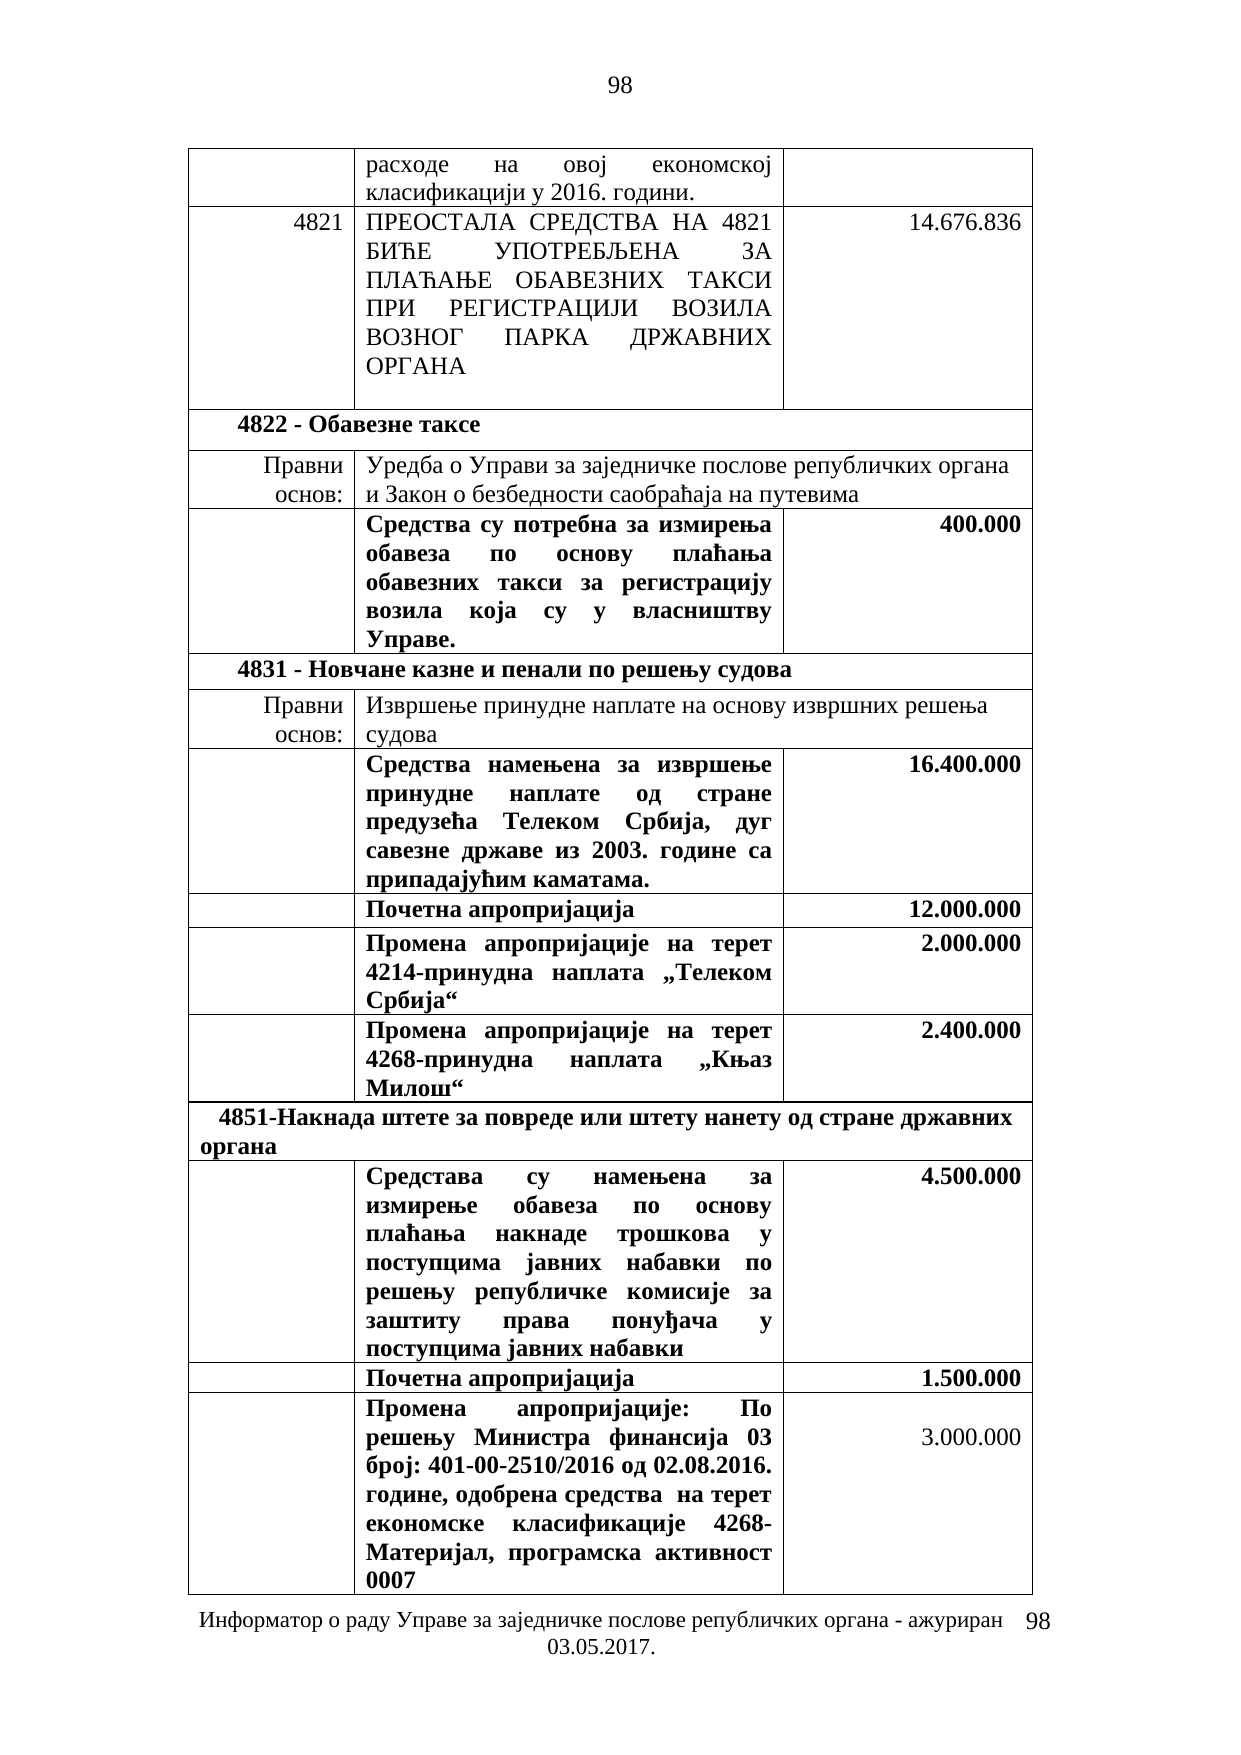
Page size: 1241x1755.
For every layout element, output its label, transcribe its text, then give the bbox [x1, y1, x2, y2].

table_cell ПРЕОСТАЛА СРЕДСТВА НА 4821 БИЋЕ УПОТРЕБЉЕНА ЗА ПЛАЋАЊЕ ОБАВЕЗНИХ ТАКСИ ПРИ РЕГИСТРАЦИЈИ ВОЗИЛА ВОЗНОГ ПАРКА ДРЖАВНИХ ОРГАНА [355, 207, 783, 408]
table_cell 400.000 [784, 509, 1032, 653]
table_cell 4821 [189, 207, 354, 408]
table_cell Средства намењена за извршење принудне наплате од стране предузећа Телеком Србија, дуг савезне државе из 2003. године са припадајућим каматама. [355, 749, 783, 893]
table_cell [1033, 206, 1074, 408]
table_cell [1033, 450, 1074, 508]
table_cell Почетна апропријација [355, 894, 783, 927]
table_cell 16.400.000 [784, 749, 1032, 893]
table_cell [1033, 409, 1074, 449]
table_cell [1033, 893, 1074, 927]
table_cell [189, 1161, 354, 1362]
table_cell 4.500.000 [784, 1161, 1032, 1362]
table_cell Промена апропријације на терет 4214-принудна наплата „Телеком Србија“ [355, 928, 783, 1014]
table_cell Извршење принудне наплате на основу извршних решења судова [355, 690, 1032, 748]
table_cell [189, 509, 354, 653]
table_cell [1033, 653, 1074, 689]
table_cell [189, 894, 354, 927]
table_cell Почетна апропријација [355, 1363, 783, 1392]
table_cell [1033, 508, 1074, 653]
table_cell 2.400.000 [784, 1015, 1032, 1101]
table_cell [1033, 148, 1074, 206]
table_cell Средства су потребна за измирења обавеза по основу плаћања обавезних такси за регистрацију возила која су у власништву Управе. [355, 509, 783, 653]
table_cell Правни основ: [189, 451, 354, 508]
table_cell Уредба о Управи за заједничке послове републичких органа и Закон о безбедности саобраћаја на путевима [355, 451, 1032, 508]
table_cell [189, 1015, 354, 1101]
table_cell [1033, 1160, 1074, 1362]
table_cell [1033, 927, 1074, 1014]
table_cell 2.000.000 [784, 928, 1032, 1014]
table_cell Средстава су намењена за измирење обавеза по основу плаћања накнаде трошкова у поступцима јавних набавки по решењу републичке комисије за заштиту права понуђача у поступцима јавних набавки [355, 1161, 783, 1362]
table_cell [1033, 1392, 1074, 1594]
table_cell [1033, 748, 1074, 893]
table_cell расходе на овој економској класификацији у 2016. години. [355, 149, 783, 206]
table_cell [189, 149, 354, 206]
table_cell 3.000.000 [784, 1393, 1032, 1594]
table_cell [784, 149, 1032, 206]
table_cell 14.676.836 [784, 207, 1032, 408]
table_cell 12.000.000 [784, 894, 1032, 927]
table_cell Промена апропријације: По решењу Министра финансија 03 број: 401-00-2510/2016 од 02.08.2016. године, одобрена средства на терет економске класификације 4268-Материјал, програмска активност 0007 [355, 1393, 783, 1594]
table_cell [1033, 1101, 1074, 1160]
table_cell [1033, 689, 1074, 748]
table_cell [189, 1393, 354, 1594]
table_cell 4822 - Обавезне таксе [189, 410, 1032, 449]
table_cell 1.500.000 [784, 1363, 1032, 1392]
table_cell [189, 1363, 354, 1392]
table_cell Промена апропријације на терет 4268-принудна наплата „Књаз Милош“ [355, 1015, 783, 1101]
table_cell 4851-Накнада штете за повреде или штету нанету од стране државних органа [189, 1103, 1032, 1160]
table_cell [189, 749, 354, 893]
table_cell [1033, 1362, 1074, 1392]
table_cell [1033, 1014, 1074, 1101]
table_cell 4831 - Новчане казне и пенали по решењу судова [189, 654, 1032, 689]
table_cell Правни основ: [189, 690, 354, 748]
table_cell [189, 928, 354, 1014]
